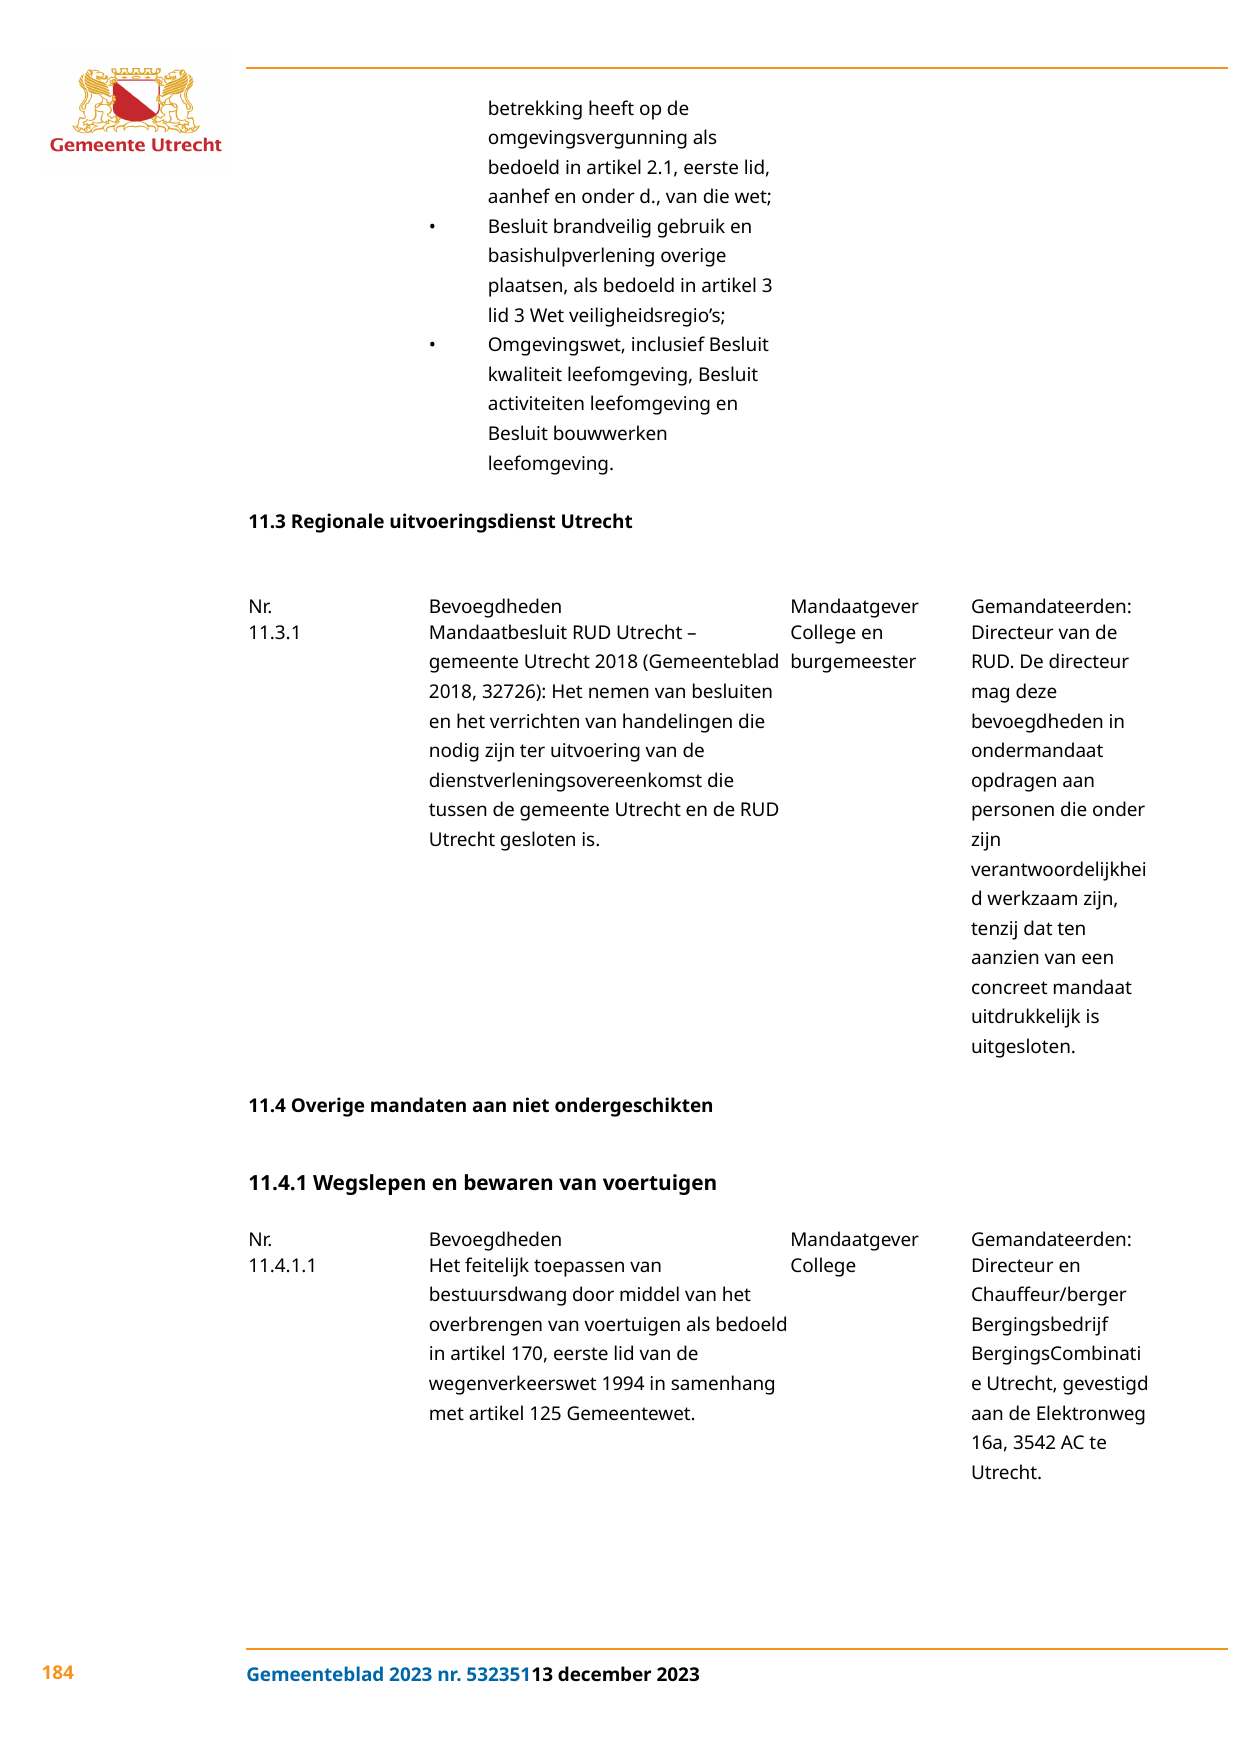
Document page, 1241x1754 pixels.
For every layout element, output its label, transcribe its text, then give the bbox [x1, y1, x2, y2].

table_cell Het feitelijk toepassen van bestuursdwang door middel van het overbrengen van voertuigen als bedoeld in artikel 170, eerste lid van de wegenverkeerswet 1994 in samenhang met artikel 125 Gemeentewet. [429, 1252, 790, 1484]
table_cell Directeur van de RUD. De directeur mag deze bevoegdheden in ondermandaat opdragen aan personen die onder zijn verantwoordelijkheid werkzaam zijn, tenzij dat ten aanzien van een concreet mandaat uitdrukkelijk is uitgesloten. [971, 619, 1152, 1059]
table_cell College [790, 1252, 971, 1484]
table_cell [248, 95, 429, 476]
table_cell [971, 95, 1152, 476]
table_header Gemandateerden: [971, 1226, 1152, 1252]
table_header Mandaatgever [790, 593, 971, 619]
table_header Nr. [248, 1226, 429, 1252]
picture [41, 47, 231, 172]
text 11.4.1 Wegslepen en bewaren van voertuigen [248, 1168, 1152, 1196]
table_header Nr. [248, 593, 429, 619]
table_cell [790, 95, 971, 476]
table_header Mandaatgever [790, 1226, 971, 1252]
table_header Bevoegdheden [429, 1226, 790, 1252]
table_cell 11.4.1.1 [248, 1252, 429, 1484]
table_cell Directeur en Chauffeur/berger Bergingsbedrijf BergingsCombinatie Utrecht, gevestigd aan de Elektronweg 16a, 3542 AC te Utrecht. [971, 1252, 1152, 1484]
text 11.3 Regionale uitvoeringsdienst Utrecht [248, 508, 1152, 534]
table_cell 11.3.1 [248, 619, 429, 1059]
table_cell betrekking heeft op de omgevingsvergunning als bedoeld in artikel 2.1, eerste lid, aanhef en onder d., van die wet; Besluit brandveilig gebruik en basishulpverlening overige plaatsen, als bedoeld in artikel 3 lid 3 Wet veiligheidsregio’s; Omgevingswet, inclusief Besluit kwaliteit leefomgeving, Besluit activiteiten leefomgeving en Besluit bouwwerken leefomgeving. [429, 95, 790, 476]
table_cell College en burgemeester [790, 619, 971, 1059]
table_header Bevoegdheden [429, 593, 790, 619]
table_cell Mandaatbesluit RUD Utrecht – gemeente Utrecht 2018 (Gemeenteblad 2018, 32726): Het nemen van besluiten en het verrichten van handelingen die nodig zijn ter uitvoering van de dienstverleningsovereenkomst die tussen de gemeente Utrecht en de RUD Utrecht gesloten is. [429, 619, 790, 1059]
table_header Gemandateerden: [971, 593, 1152, 619]
text 11.4 Overige mandaten aan niet ondergeschikten [248, 1092, 1152, 1117]
